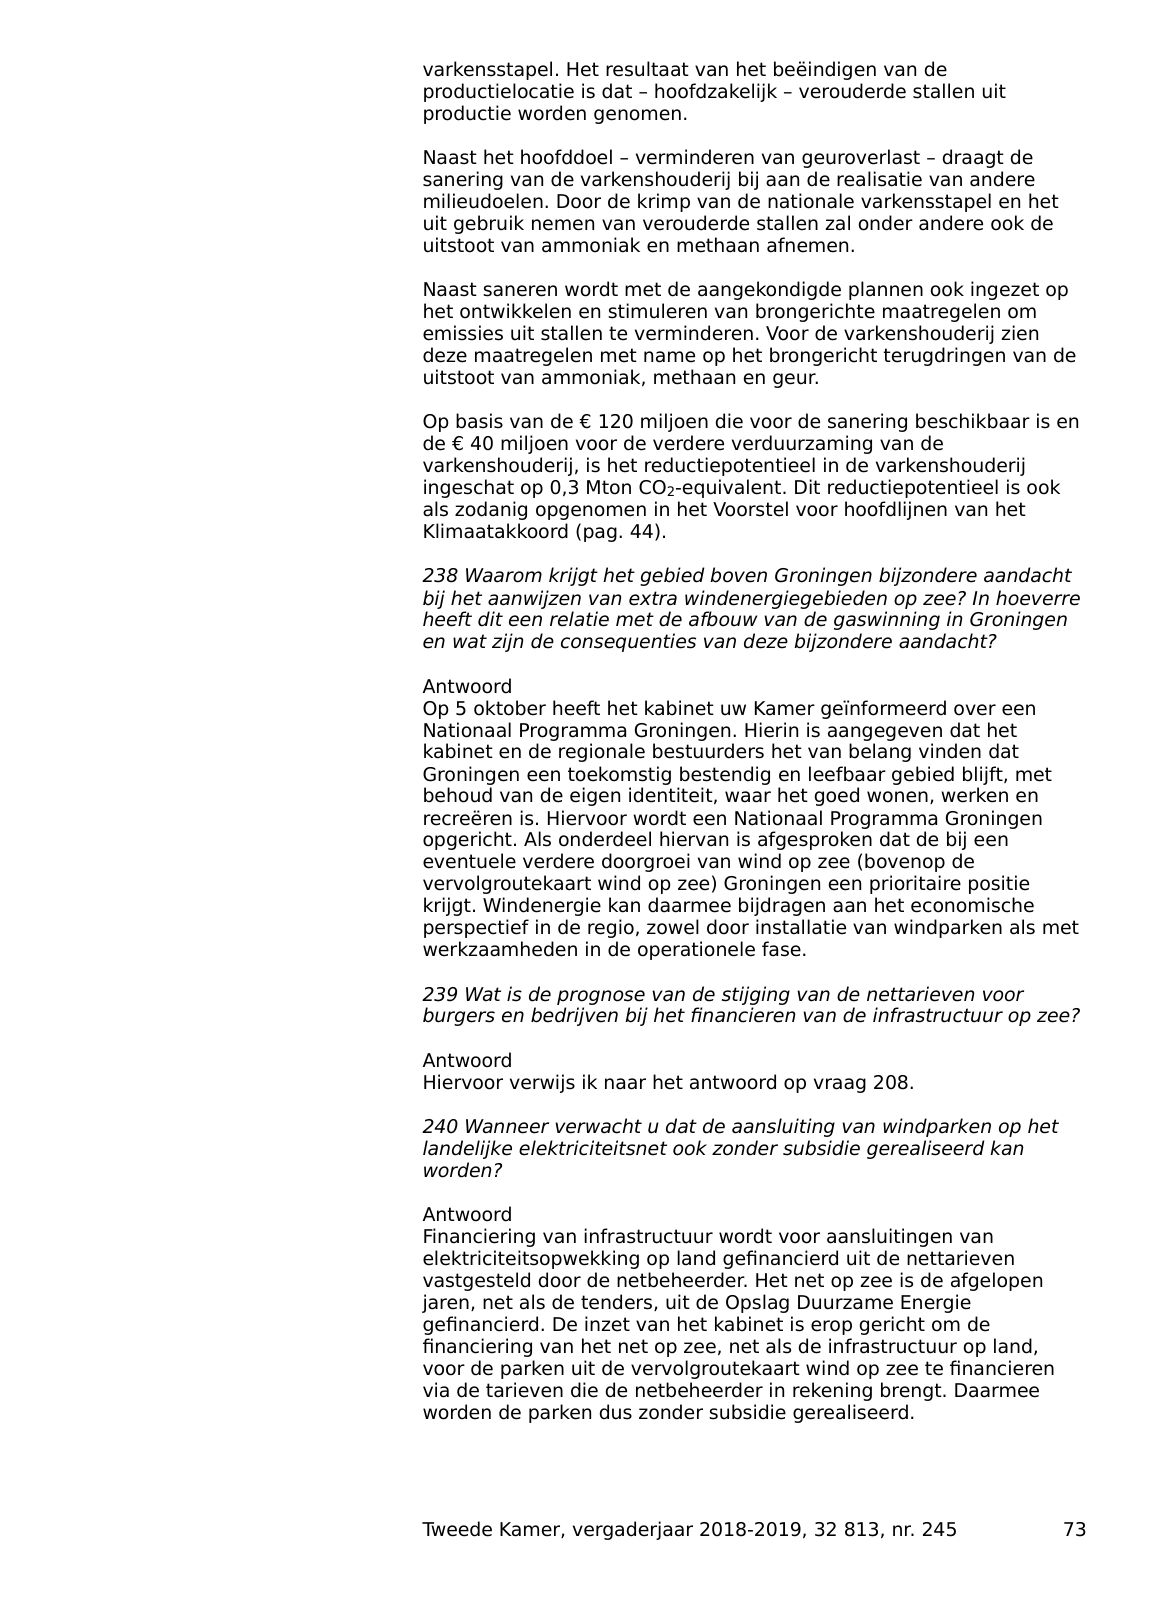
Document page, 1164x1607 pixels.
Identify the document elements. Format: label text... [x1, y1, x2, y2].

text Antwoord [422, 1049, 1087, 1072]
text varkensstapel. Het resultaat van het beëindigen van de productielocatie is dat – hoofdzakelijk – verouderde stallen uit productie worden genomen. [422, 59, 1087, 125]
text Hiervoor verwijs ik naar het antwoord op vraag 208. [422, 1072, 1087, 1093]
text 240 Wanneer verwacht u dat de aansluiting van windparken op het landelijke elektriciteitsnet ook zonder subsidie gerealiseerd kan worden? [422, 1116, 1087, 1182]
text Financiering van infrastructuur wordt voor aansluitingen van elektriciteitsopwekking op land gefinancierd uit de nettarieven vastgesteld door de netbeheerder. Het net op zee is de afgelopen jaren, net als de tenders, uit de Opslag Duurzame Energie gefinancierd. De inzet van het kabinet is erop gericht om de financiering van het net op zee, net als de infrastructuur op land, voor de parken uit de vervolgroutekaart wind op zee te financieren via de tarieven die de netbeheerder in rekening brengt. Daarmee worden de parken dus zonder subsidie gerealiseerd. [422, 1226, 1087, 1424]
text Naast het hoofddoel – verminderen van geuroverlast – draagt de sanering van de varkenshouderij bij aan de realisatie van andere milieudoelen. Door de krimp van de nationale varkensstapel en het uit gebruik nemen van verouderde stallen zal onder andere ook de uitstoot van ammoniak en methaan afnemen. [422, 147, 1087, 257]
text 238 Waarom krijgt het gebied boven Groningen bijzondere aandacht bij het aanwijzen van extra windenergiegebieden op zee? In hoeverre heeft dit een relatie met de afbouw van de gaswinning in Groningen en wat zijn de consequenties van deze bijzondere aandacht? [422, 565, 1087, 653]
text Antwoord [422, 1204, 1087, 1226]
text Op 5 oktober heeft het kabinet uw Kamer geïnformeerd over een Nationaal Programma Groningen. Hierin is aangegeven dat het kabinet en de regionale bestuurders het van belang vinden dat Groningen een toekomstig bestendig en leefbaar gebied blijft, met behoud van de eigen identiteit, waar het goed wonen, werken en recreëren is. Hiervoor wordt een Nationaal Programma Groningen opgericht. Als onderdeel hiervan is afgesproken dat de bij een eventuele verdere doorgroei van wind op zee (bovenop de vervolgroutekaart wind op zee) Groningen een prioritaire positie krijgt. Windenergie kan daarmee bijdragen aan het economische perspectief in de regio, zowel door installatie van windparken als met werkzaamheden in de operationele fase. [422, 697, 1087, 961]
text Op basis van de € 120 miljoen die voor de sanering beschikbaar is en de € 40 miljoen voor de verdere verduurzaming van de varkenshouderij, is het reductiepotentieel in de varkenshouderij ingeschat op 0,3 Mton CO2-equivalent. Dit reductiepotentieel is ook als zodanig opgenomen in het Voorstel voor hoofdlijnen van het Klimaatakkoord (pag. 44). [422, 411, 1087, 543]
text 239 Wat is de prognose van de stijging van de nettarieven voor burgers en bedrijven bij het financieren van de infrastructuur op zee? [422, 983, 1087, 1027]
text Naast saneren wordt met de aangekondigde plannen ook ingezet op het ontwikkelen en stimuleren van brongerichte maatregelen om emissies uit stallen te verminderen. Voor de varkenshouderij zien deze maatregelen met name op het brongericht terugdringen van de uitstoot van ammoniak, methaan en geur. [422, 279, 1087, 389]
text Antwoord [422, 676, 1087, 697]
